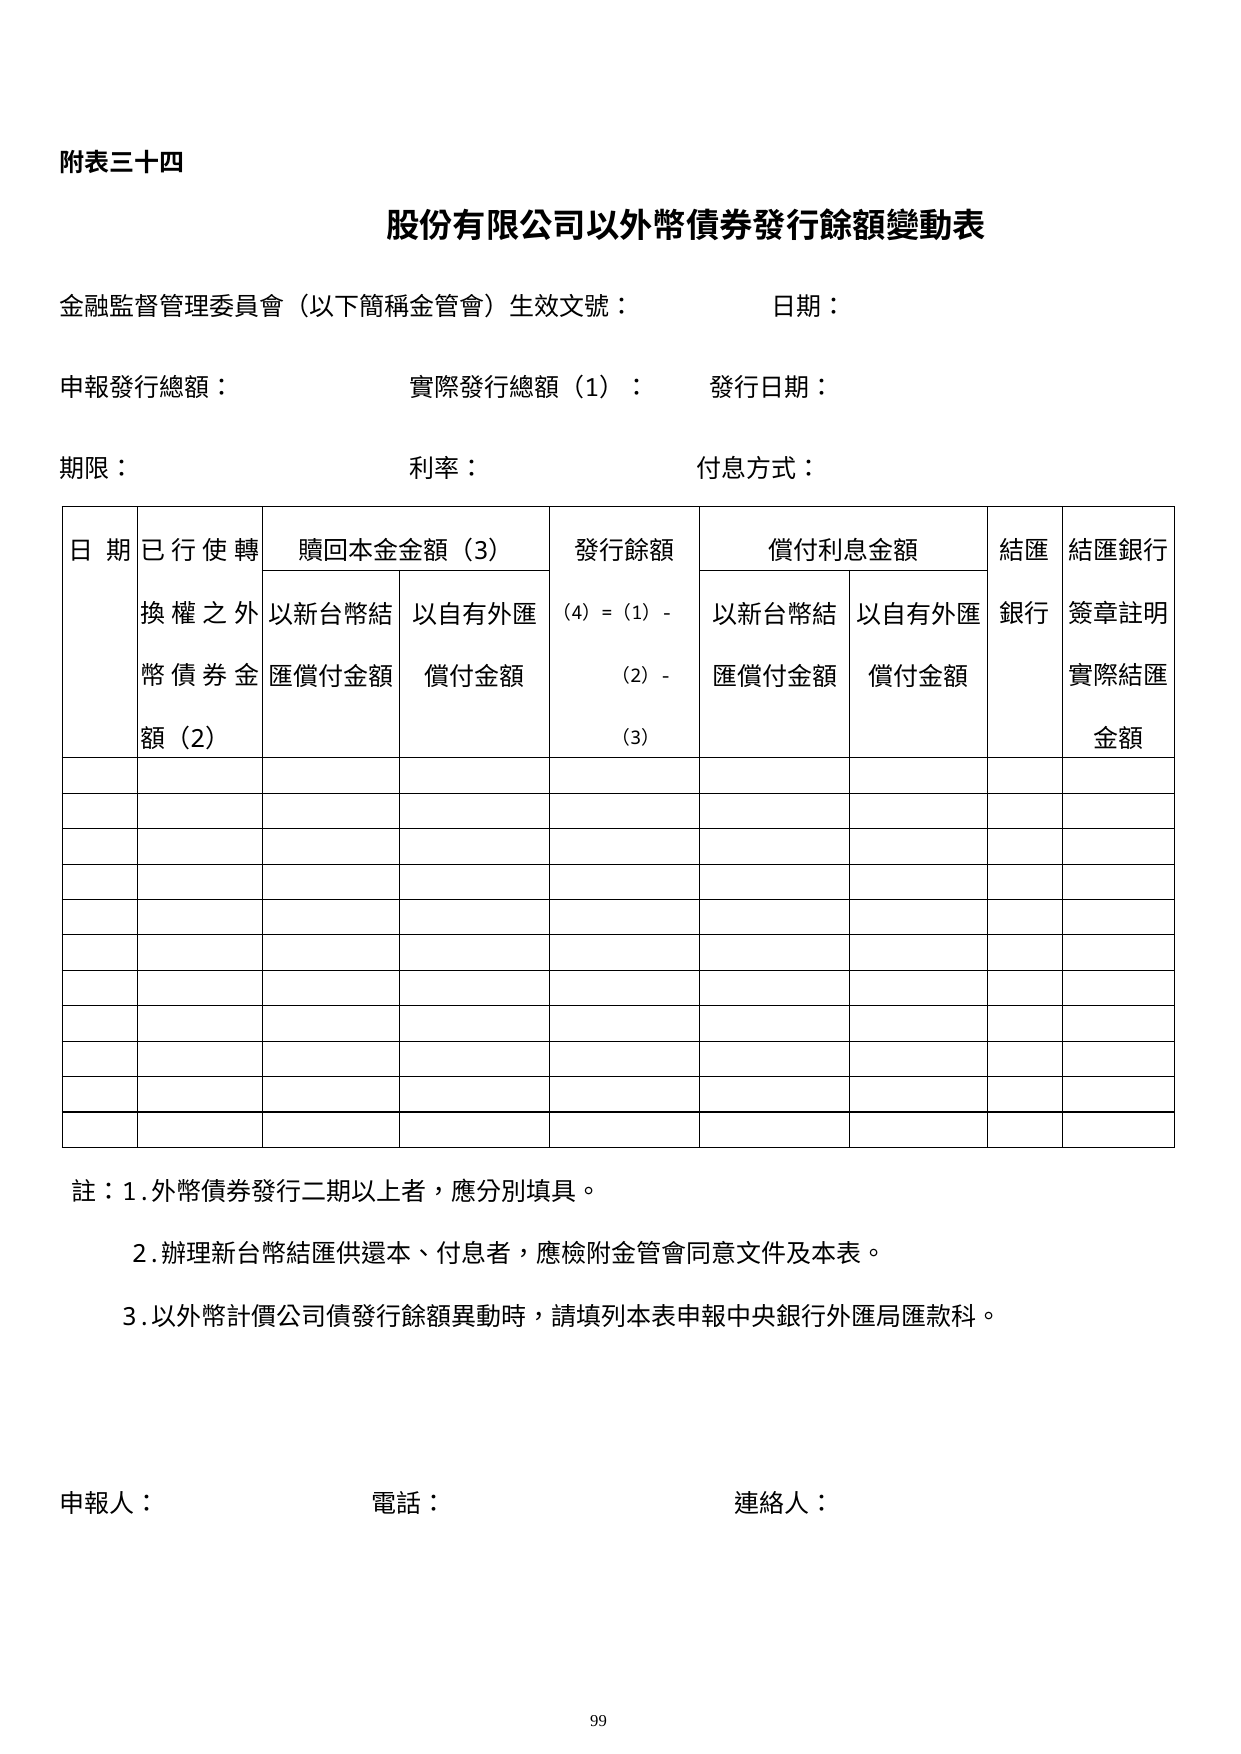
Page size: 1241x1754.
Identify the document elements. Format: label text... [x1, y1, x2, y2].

table_cell [138, 971, 262, 1005]
table_cell [850, 758, 987, 793]
table_cell [63, 758, 137, 793]
table_cell 以自有外匯 償付金額 [400, 571, 549, 757]
table_cell [400, 829, 549, 863]
table_cell [263, 1113, 399, 1147]
text 註：1.外幣債券發行二期以上者，應分別填具。 [72, 1148, 1137, 1210]
table_cell [988, 1042, 1062, 1076]
table_cell [700, 935, 849, 970]
table_cell [400, 1006, 549, 1041]
table_cell [700, 900, 849, 934]
table_cell [988, 971, 1062, 1005]
table_cell [1063, 794, 1174, 828]
table_cell [263, 865, 399, 899]
table_cell [138, 865, 262, 899]
table_header 償付利息金額 [700, 507, 987, 570]
table_cell [700, 1077, 849, 1111]
table_cell [400, 865, 549, 899]
table_cell [63, 935, 137, 970]
table_cell [850, 794, 987, 828]
text 申報發行總額： 實際發行總額（1）： 發行日期： [59, 344, 1137, 406]
table_cell [400, 1113, 549, 1147]
table_cell [550, 900, 699, 934]
table_cell 以自有外匯 償付金額 [850, 571, 987, 757]
table_header 贖回本金金額（3） [263, 507, 549, 570]
table_cell [1063, 1042, 1174, 1076]
table_cell [700, 1042, 849, 1076]
table_cell [550, 971, 699, 1005]
table_cell [400, 971, 549, 1005]
table_cell 以新台幣結匯償付金額 [263, 571, 399, 757]
table_cell [400, 1077, 549, 1111]
table_cell [550, 758, 699, 793]
table_header 結匯銀行 [988, 507, 1062, 757]
table_cell [263, 900, 399, 934]
table_cell [263, 1006, 399, 1041]
table_cell [550, 935, 699, 970]
table_cell [63, 971, 137, 1005]
table_cell [850, 1006, 987, 1041]
table_cell [63, 1042, 137, 1076]
text 申報人： 電話： 連絡人： [59, 1460, 1137, 1523]
table_cell [850, 865, 987, 899]
table_cell [700, 829, 849, 863]
table_cell [400, 794, 549, 828]
table_cell [700, 758, 849, 793]
table_cell [988, 829, 1062, 863]
table_cell [1063, 935, 1174, 970]
table_cell [138, 758, 262, 793]
table_cell [1063, 865, 1174, 899]
table_cell [850, 1042, 987, 1076]
table_cell [850, 829, 987, 863]
table_cell [263, 794, 399, 828]
table_cell [988, 1077, 1062, 1111]
table_cell [550, 865, 699, 899]
table_cell [138, 829, 262, 863]
table_cell [550, 794, 699, 828]
table_cell [1063, 1113, 1174, 1147]
text 附表三十四 [59, 119, 1137, 181]
table_cell [1063, 758, 1174, 793]
table_cell [988, 1113, 1062, 1147]
table_cell [850, 971, 987, 1005]
table_cell [400, 758, 549, 793]
table_cell [850, 1113, 987, 1147]
table_cell [63, 794, 137, 828]
table_cell [1063, 1077, 1174, 1111]
table_cell [550, 829, 699, 863]
table_cell [988, 1006, 1062, 1041]
table_cell [138, 794, 262, 828]
text 股份有限公司以外幣債券發行餘額變動表 [59, 181, 1137, 244]
table_cell [550, 1006, 699, 1041]
table_cell [850, 900, 987, 934]
table_cell [988, 794, 1062, 828]
text 2.辦理新台幣結匯供還本、付息者，應檢附金管會同意文件及本表。 [72, 1210, 1137, 1273]
table_cell [700, 1113, 849, 1147]
table_cell [263, 935, 399, 970]
text 3.以外幣計價公司債發行餘額異動時，請填列本表申報中央銀行外匯局匯款科。 [122, 1273, 1137, 1335]
table_cell [63, 1077, 137, 1111]
table_cell [263, 1077, 399, 1111]
table_cell [263, 1042, 399, 1076]
text 期限： 利率： 付息方式： [59, 425, 1137, 487]
table_cell [400, 900, 549, 934]
table_cell [138, 935, 262, 970]
table_cell [988, 865, 1062, 899]
table_cell [1063, 1006, 1174, 1041]
table_cell [138, 1077, 262, 1111]
table_header 已行使轉換權之外幣債券金額（2） [138, 507, 262, 757]
table_cell [1063, 829, 1174, 863]
table_cell [400, 935, 549, 970]
table_cell [263, 829, 399, 863]
table_cell [400, 1042, 549, 1076]
table_cell [1063, 971, 1174, 1005]
table_cell [700, 1006, 849, 1041]
table_cell [700, 865, 849, 899]
table_cell [700, 794, 849, 828]
table_cell [138, 900, 262, 934]
table_cell [550, 1113, 699, 1147]
table_cell 以新台幣結匯償付金額 [700, 571, 849, 757]
table_header 日 期 [63, 507, 137, 757]
table_header 發行餘額 （4）=（1）-（2）-（3） [550, 507, 699, 757]
table_cell [988, 758, 1062, 793]
table_cell [63, 1113, 137, 1147]
table_cell [850, 1077, 987, 1111]
table_cell [988, 900, 1062, 934]
table_cell [63, 1006, 137, 1041]
table_cell [988, 935, 1062, 970]
table_cell [138, 1006, 262, 1041]
table_cell [63, 829, 137, 863]
table_cell [138, 1042, 262, 1076]
text 金融監督管理委員會（以下簡稱金管會）生效文號： 日期： [59, 262, 1137, 325]
table_header 結匯銀行簽章註明實際結匯金額 [1063, 507, 1174, 757]
table_cell [63, 865, 137, 899]
table_cell [550, 1077, 699, 1111]
table_cell [138, 1113, 262, 1147]
table_cell [550, 1042, 699, 1076]
table_cell [263, 758, 399, 793]
table_cell [63, 900, 137, 934]
table_cell [1063, 900, 1174, 934]
table_cell [263, 971, 399, 1005]
table_cell [700, 971, 849, 1005]
table_cell [850, 935, 987, 970]
